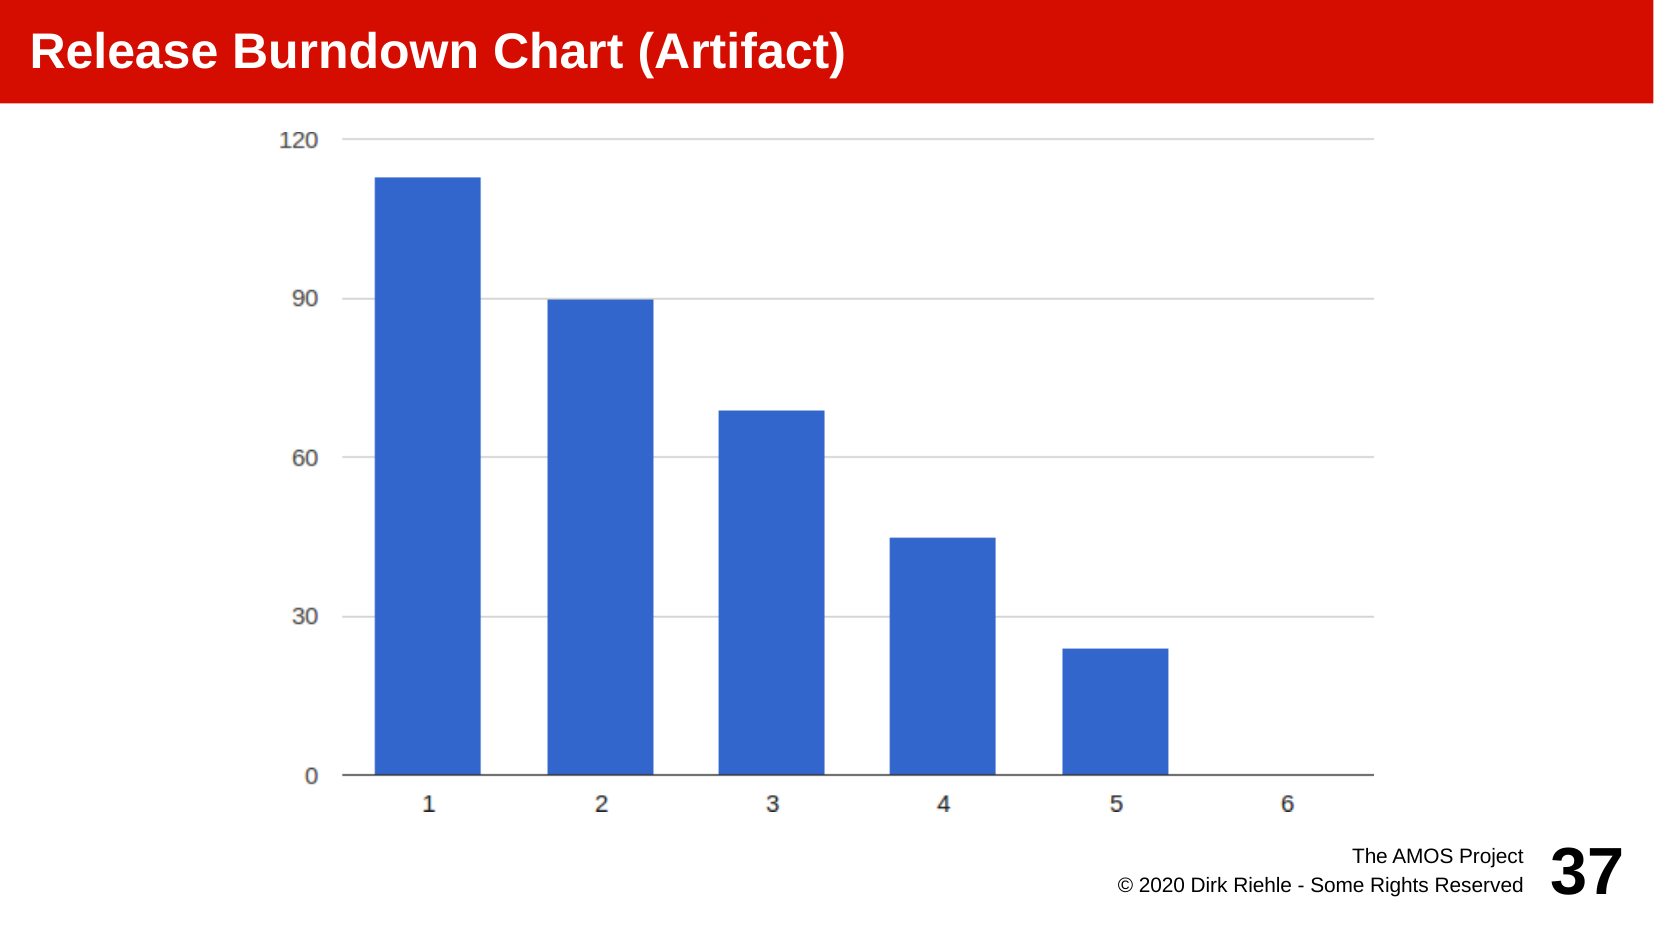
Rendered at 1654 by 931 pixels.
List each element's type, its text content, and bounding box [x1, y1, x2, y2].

title Release Burndown Chart (Artifact) [0, 0, 1654, 104]
picture [291, 132, 1363, 812]
